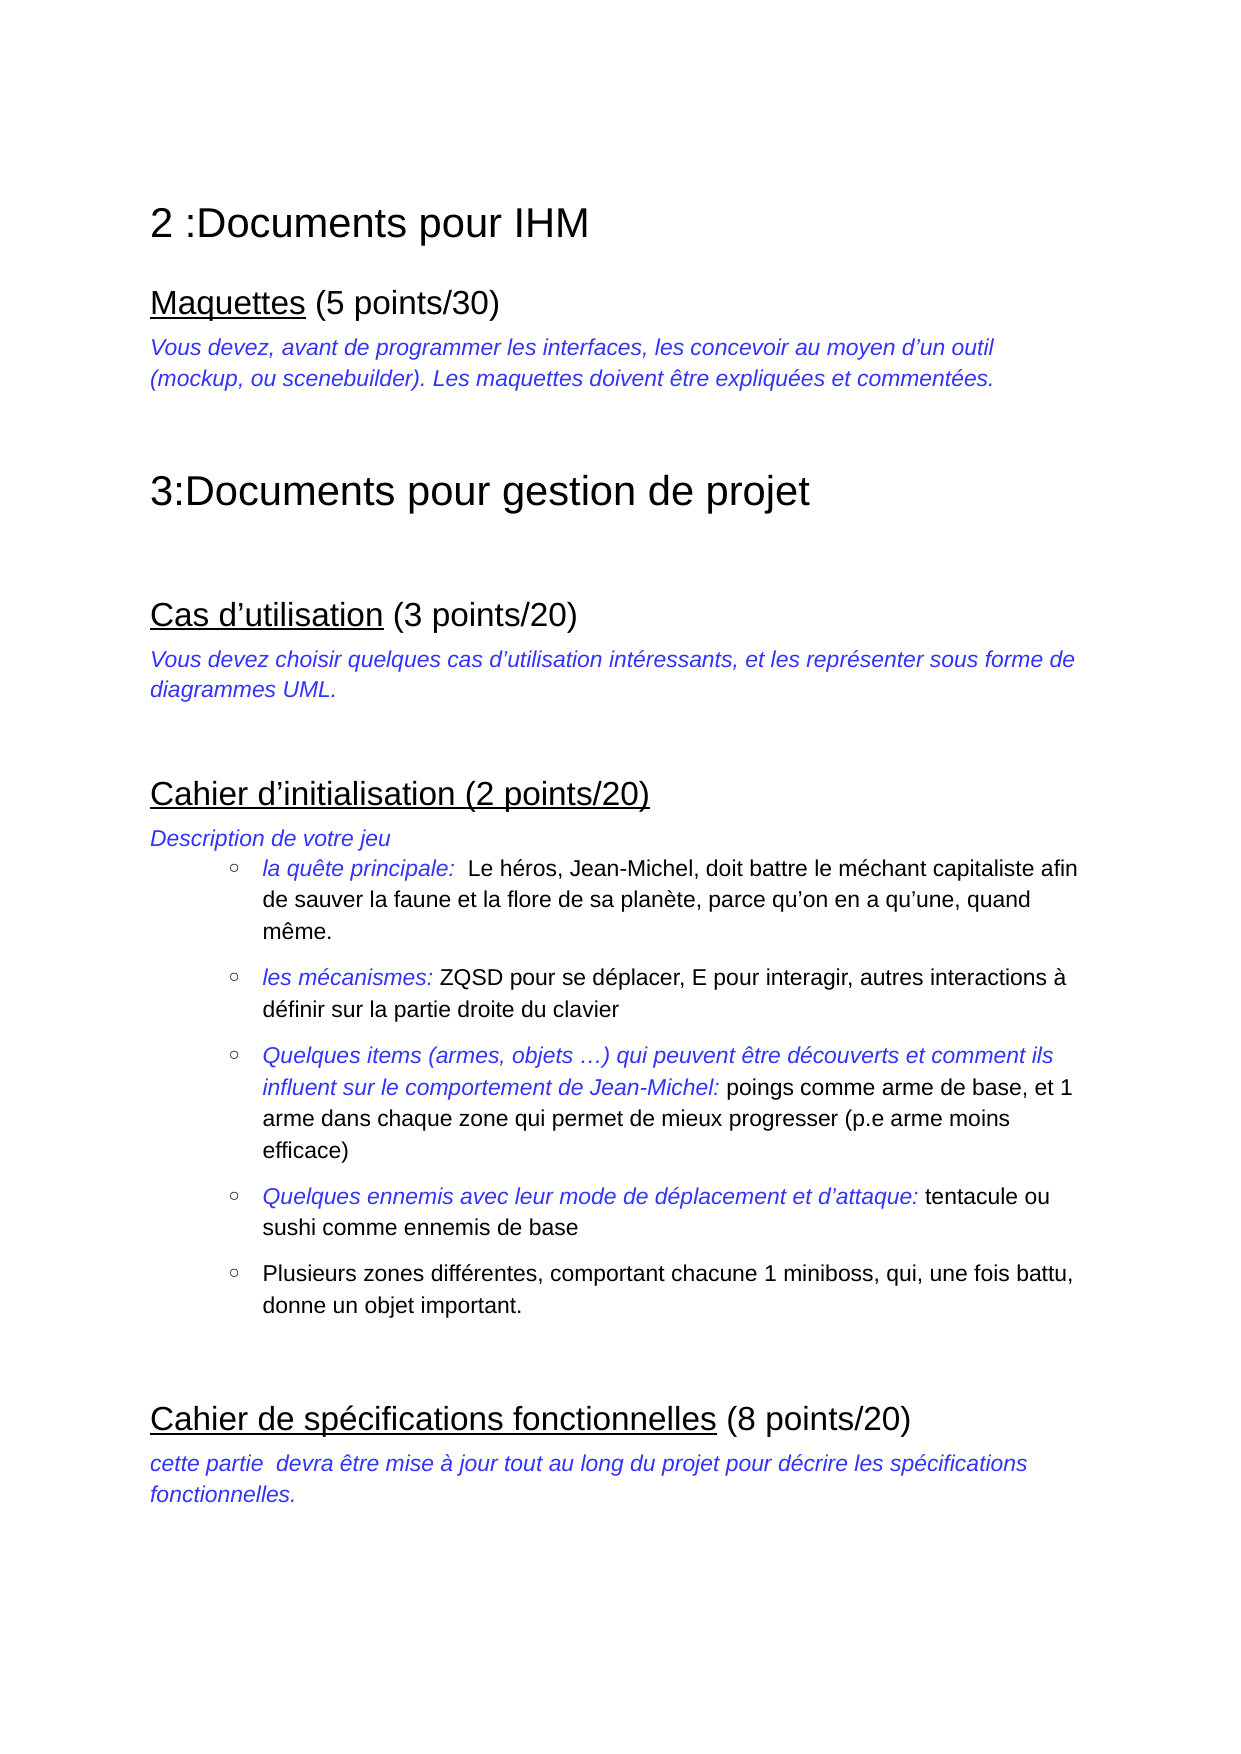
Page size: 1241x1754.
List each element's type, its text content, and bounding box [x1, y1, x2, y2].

text Description de votre jeu [150, 825, 1090, 851]
list les mécanismes: ZQSD pour se déplacer, E pour interagir, autres interactions à définir sur la partie droite du clavier [225, 964, 1090, 1022]
subtitle Cahier de spécifications fonctionnelles (8 points/20) [150, 1399, 1090, 1438]
subtitle Cahier d’initialisation (2 points/20) [150, 774, 1090, 812]
subtitle Maquettes (5 points/30) [150, 283, 1090, 322]
text Vous devez, avant de programmer les interfaces, les concevoir au moyen d’un outil (mockup, ou scenebuilder). Les maquettes doivent être expliquées et commentées. [150, 334, 1090, 391]
subtitle Cas d’utilisation (3 points/20) [150, 595, 1090, 633]
list Quelques ennemis avec leur mode de déplacement et d’attaque: tentacule ou sushi comme ennemis de base [225, 1183, 1090, 1241]
text cette partie devra être mise à jour tout au long du projet pour décrire les spécifications fonctionnelles. [150, 1450, 1090, 1507]
list la quête principale: Le héros, Jean-Michel, doit battre le méchant capitaliste afin de sauver la faune et la flore de sa planète, parce qu’on en a qu’une, quand même. [225, 855, 1090, 944]
list Quelques items (armes, objets …) qui peuvent être découverts et comment ils influent sur le comportement de Jean-Michel: poings comme arme de base, et 1 arme dans chaque zone qui permet de mieux progresser (p.e arme moins efficace) [225, 1042, 1090, 1163]
text Vous devez choisir quelques cas d’utilisation intéressants, et les représenter sous forme de diagrammes UML. [150, 646, 1090, 702]
subtitle 3:Documents pour gestion de projet [150, 467, 1090, 514]
subtitle 2 :Documents pour IHM [150, 198, 1090, 246]
list Plusieurs zones différentes, comportant chacune 1 miniboss, qui, une fois battu, donne un objet important. [225, 1260, 1090, 1318]
